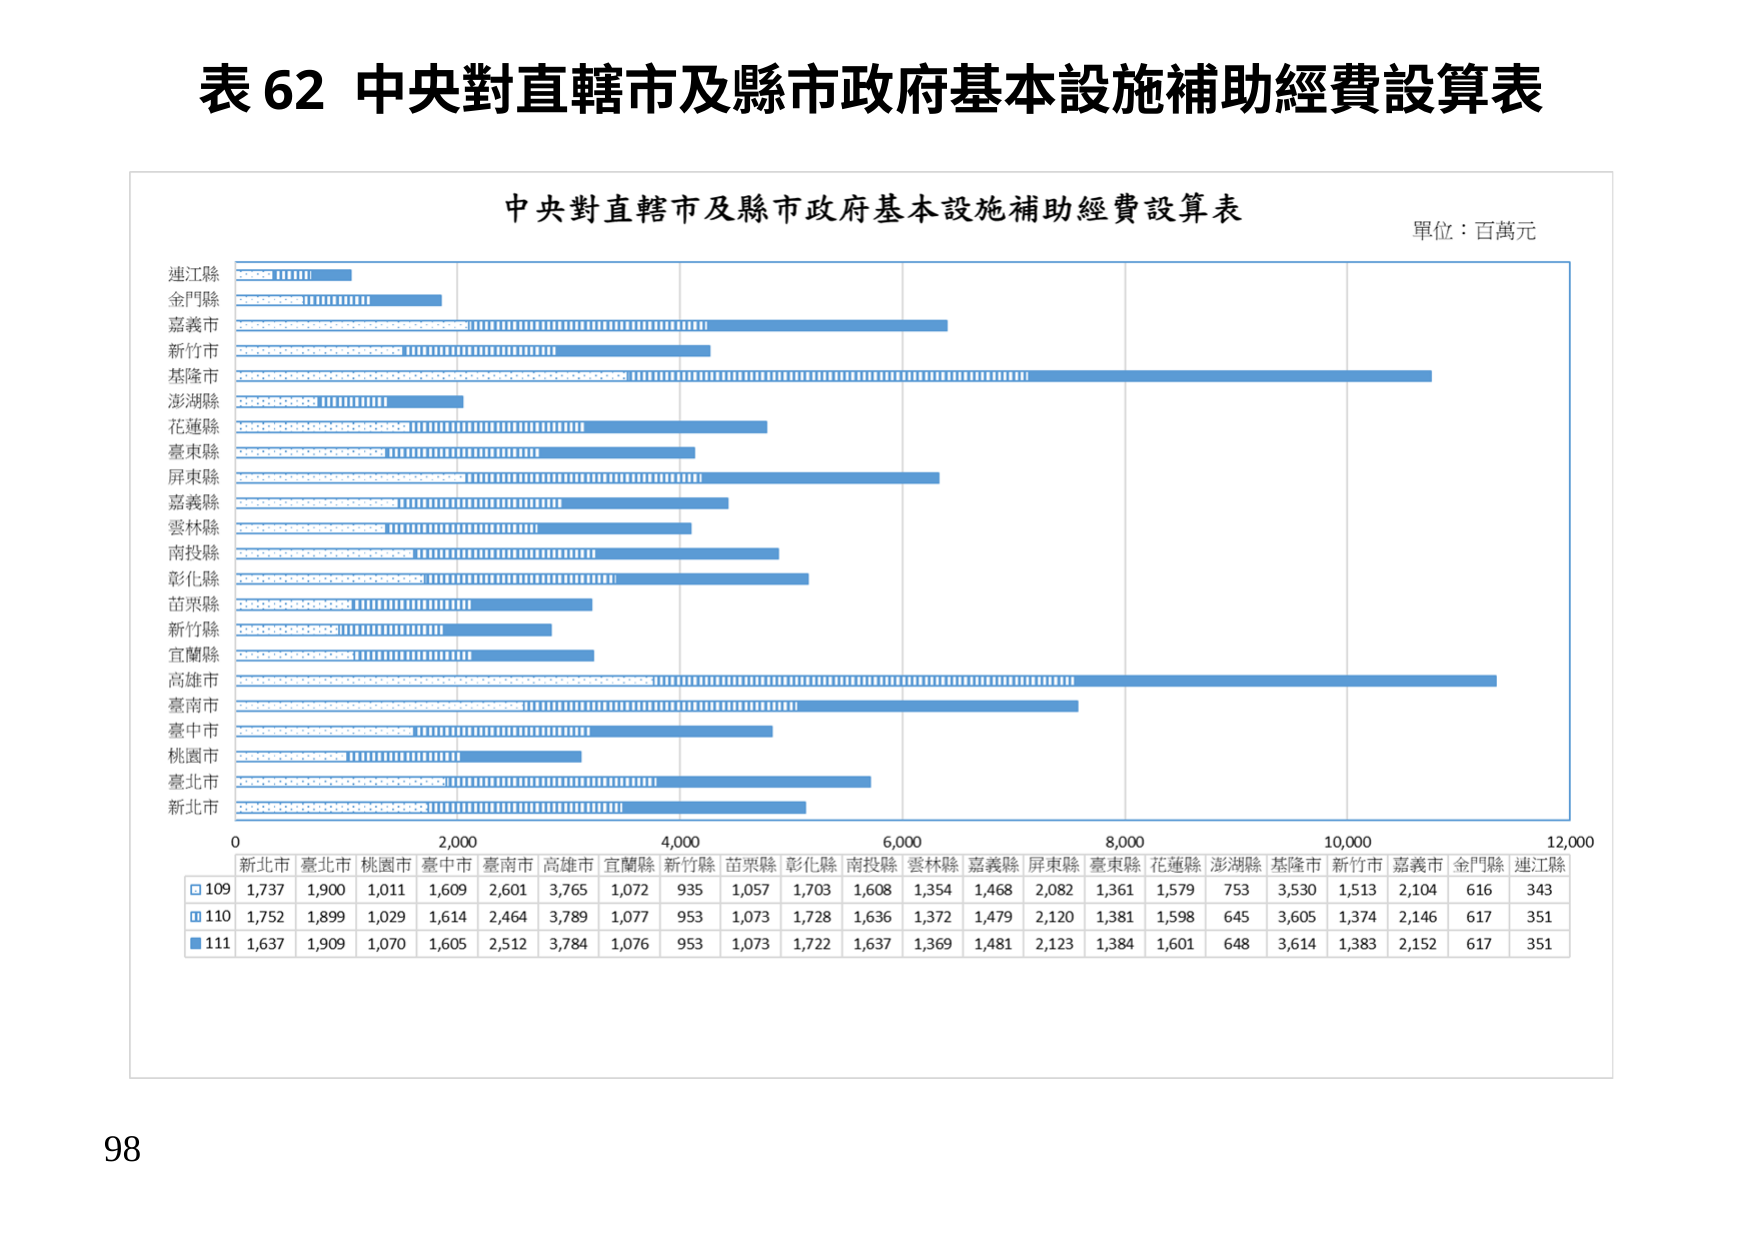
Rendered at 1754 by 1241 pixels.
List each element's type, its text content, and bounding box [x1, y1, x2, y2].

picture [129, 171, 1614, 1079]
text 表62 中央對直轄市及縣市政府基本設施補助經費設算表 [103, 30, 1639, 142]
